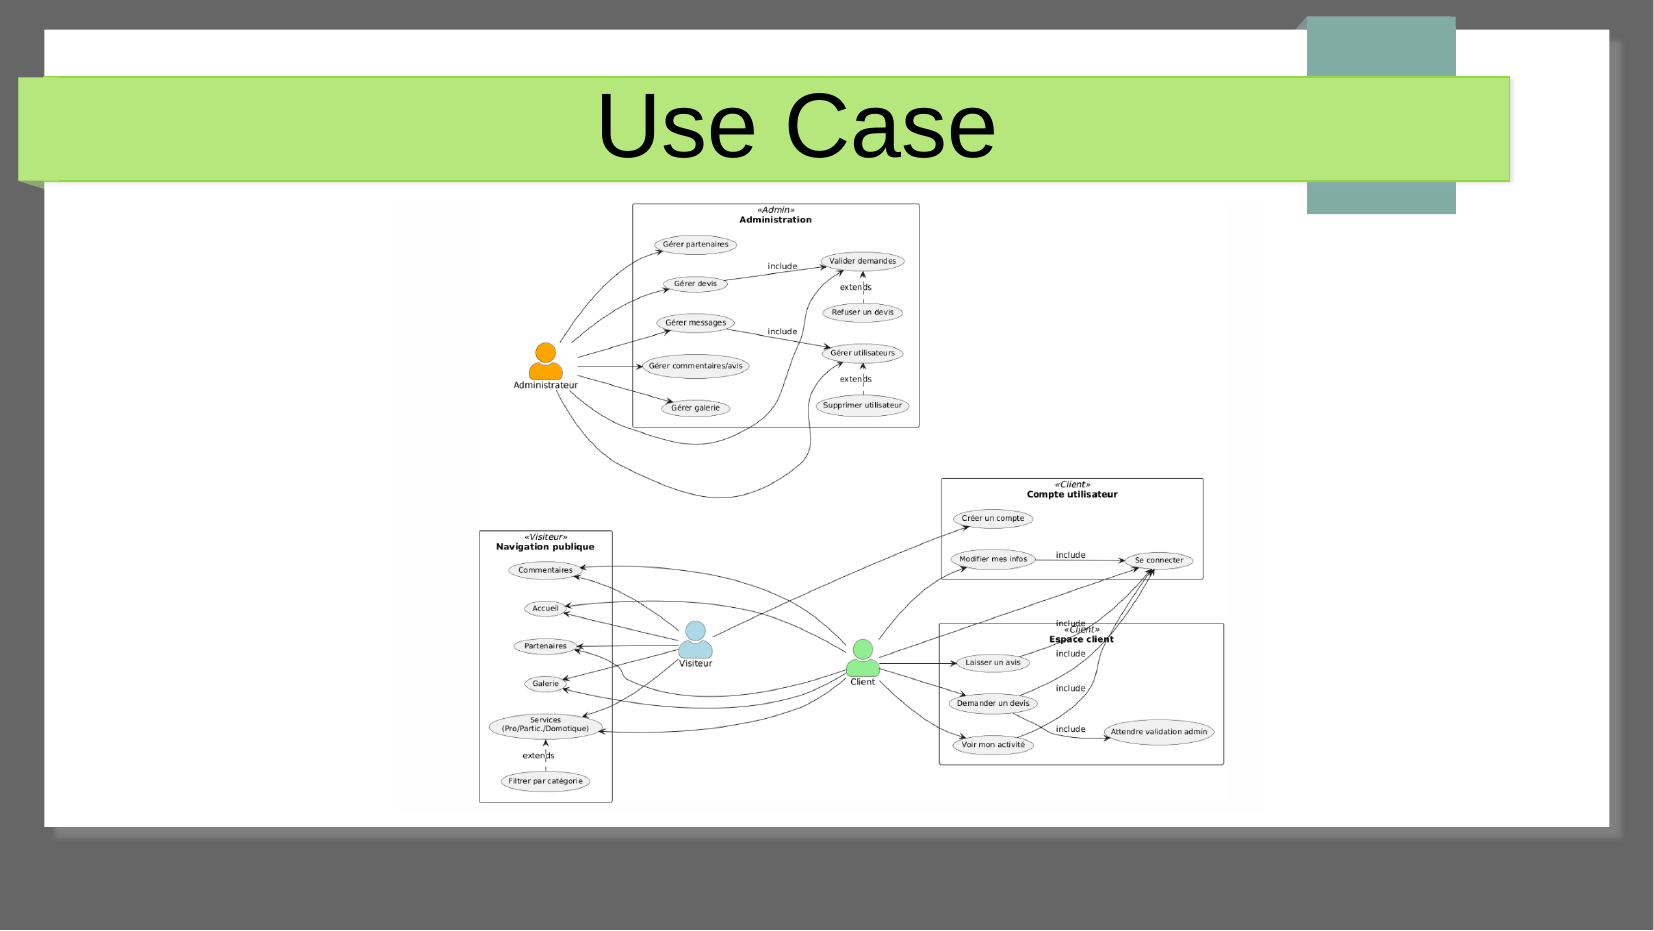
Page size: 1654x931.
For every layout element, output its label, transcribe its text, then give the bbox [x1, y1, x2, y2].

title Use Case [88, 73, 1506, 178]
picture [397, 201, 1264, 813]
